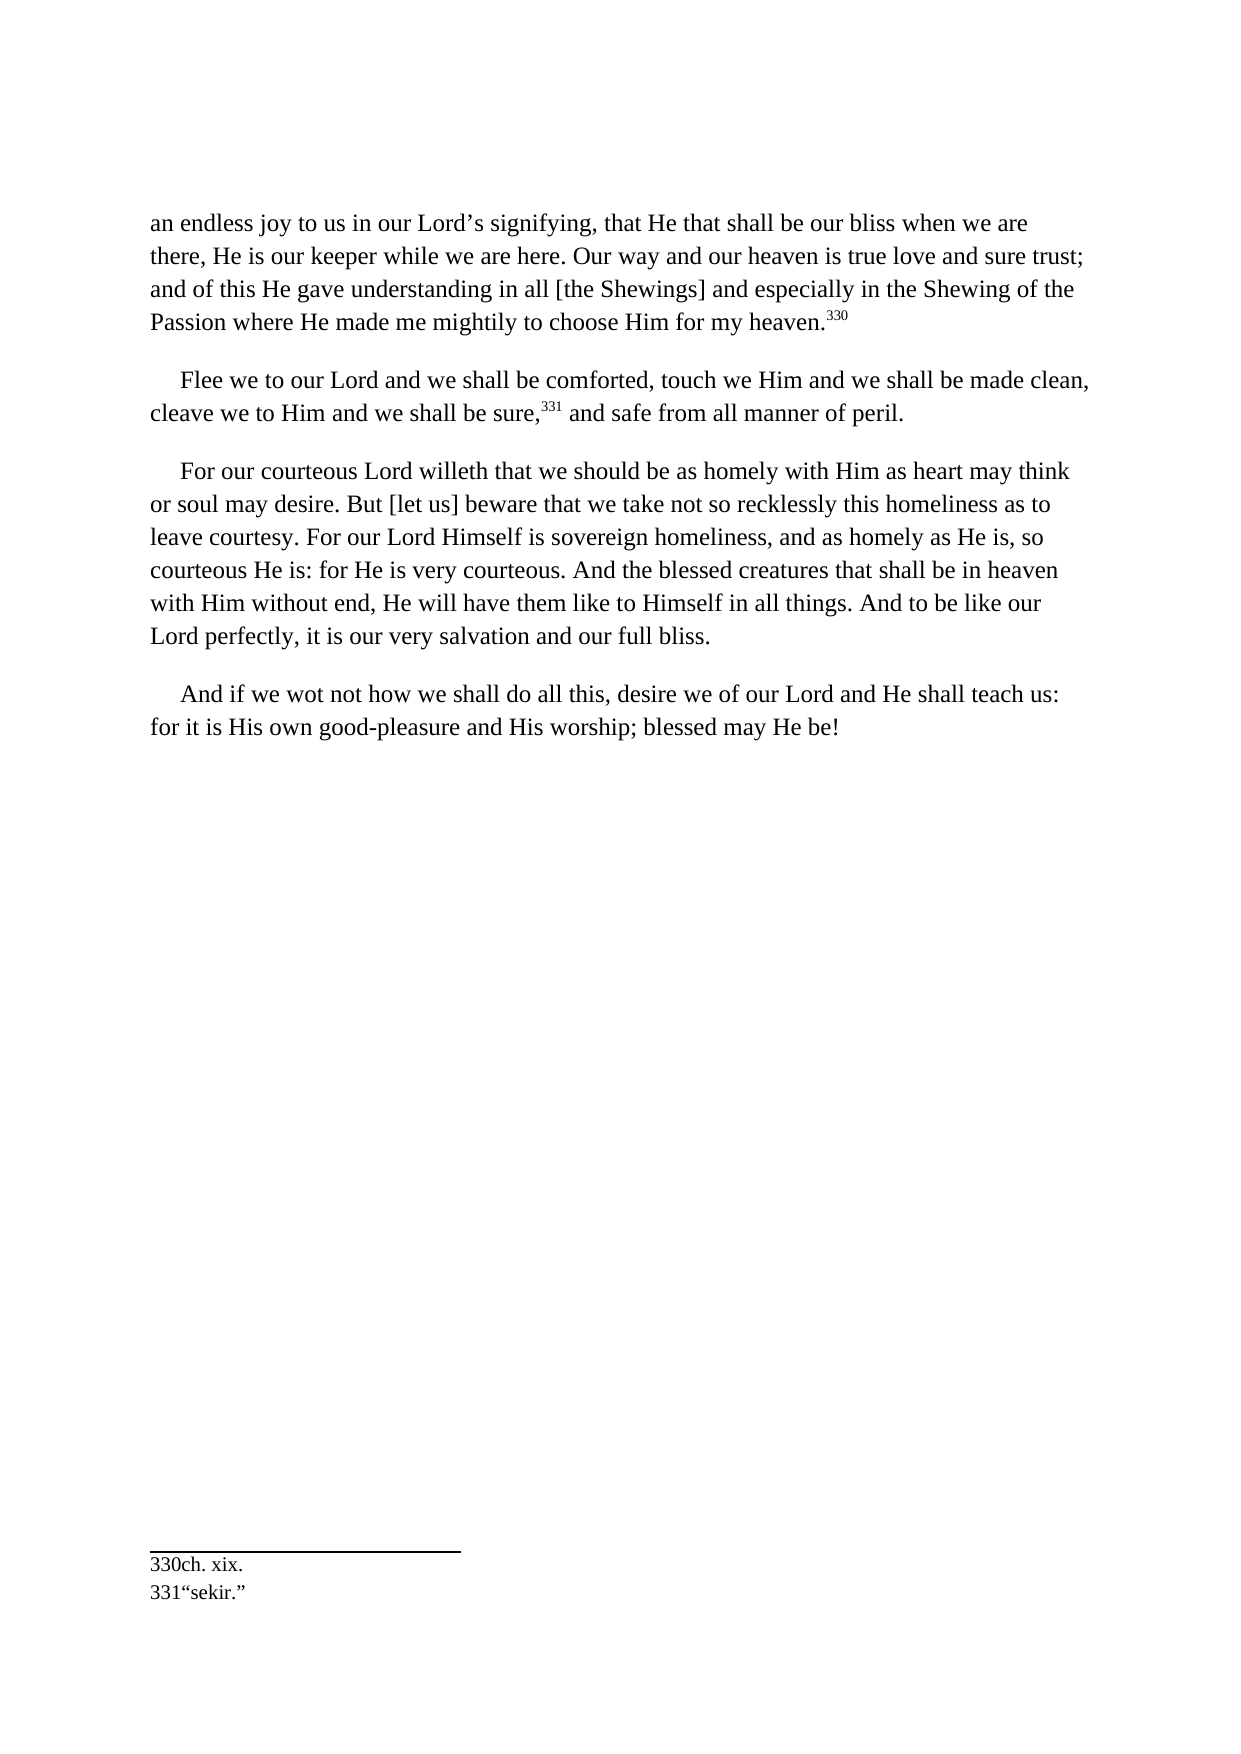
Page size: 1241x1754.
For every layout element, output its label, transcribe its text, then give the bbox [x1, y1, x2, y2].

text And if we wot not how we shall do all this, desire we of our Lord and He shall teach us: for it is His own good-pleasure and His worship; blessed may He be! [150, 679, 1090, 741]
text an endless joy to us in our Lord’s signifying, that He that shall be our bliss when we are there, He is our keeper while we are here. Our way and our heaven is true love and sure trust; and of this He gave understanding in all [the Shewings] and especially in the Shewing of the Passion where He made me mightily to choose Him for my heaven. [150, 208, 1090, 336]
text “sekir.” [150, 1580, 1090, 1604]
text ch. xix. [150, 1552, 1090, 1576]
text Flee we to our Lord and we shall be comforted, touch we Him and we shall be made clean, cleave we to Him and we shall be sure, and safe from all manner of peril. [150, 365, 1090, 427]
text For our courteous Lord willeth that we should be as homely with Him as heart may think or soul may desire. But [let us] beware that we take not so recklessly this homeliness as to leave courtesy. For our Lord Himself is sovereign homeliness, and as homely as He is, so courteous He is: for He is very courteous. And the blessed creatures that shall be in heaven with Him without end, He will have them like to Himself in all things. And to be like our Lord perfectly, it is our very salvation and our full bliss. [150, 456, 1090, 650]
